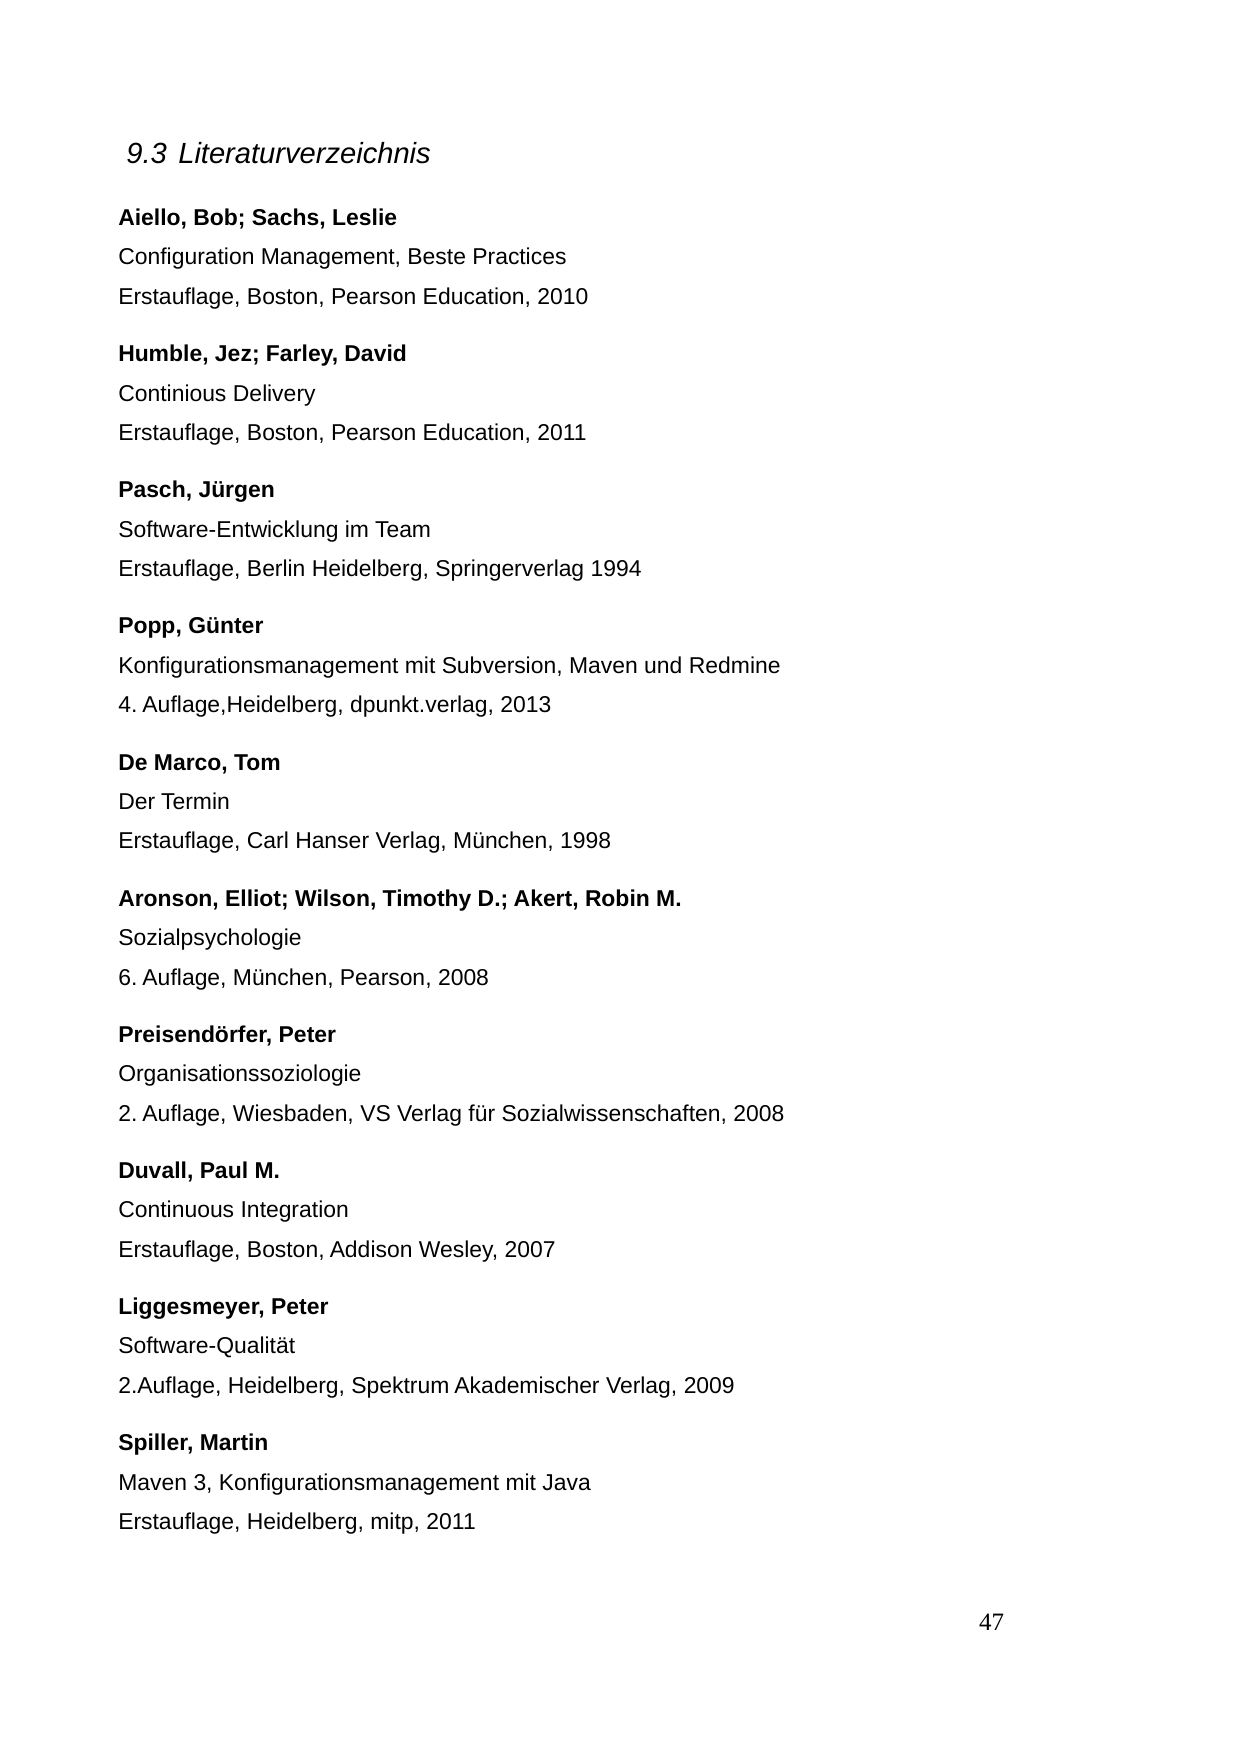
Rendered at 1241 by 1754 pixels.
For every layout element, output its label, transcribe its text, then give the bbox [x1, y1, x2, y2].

text De Marco, Tom Der Termin Erstauflage, Carl Hanser Verlag, München, 1998 [118, 748, 1004, 854]
text Duvall, Paul M. Continuous Integration Erstauflage, Boston, Addison Wesley, 2007 [118, 1157, 1004, 1262]
text Preisendörfer, Peter Organisationssoziologie 2. Auflage, Wiesbaden, VS Verlag für Sozialwissenschaften, 2008 [118, 1021, 1004, 1126]
text Popp, Günter Konfigurationsmanagement mit Subversion, Maven und Redmine 4. Auflage,Heidelberg, dpunkt.verlag, 2013 [118, 612, 1004, 718]
subtitle Literaturverzeichnis [118, 136, 1004, 169]
text Aronson, Elliot; Wilson, Timothy D.; Akert, Robin M. Sozialpsychologie 6. Auflage, München, Pearson, 2008 [118, 884, 1004, 990]
text Humble, Jez; Farley, David Continious Delivery Erstauflage, Boston, Pearson Education, 2011 [118, 340, 1004, 445]
text Aiello, Bob; Sachs, Leslie Configuration Management, Beste Practices Erstauflage, Boston, Pearson Education, 2010 [118, 204, 1004, 309]
text Liggesmeyer, Peter Software-Qualität 2.Auflage, Heidelberg, Spektrum Akademischer Verlag, 2009 [118, 1293, 1004, 1398]
text Spiller, Martin Maven 3, Konfigurationsmanagement mit Java Erstauflage, Heidelberg, mitp, 2011 [118, 1429, 1004, 1534]
text Pasch, Jürgen Software-Entwicklung im Team Erstauflage, Berlin Heidelberg, Springerverlag 1994 [118, 476, 1004, 581]
